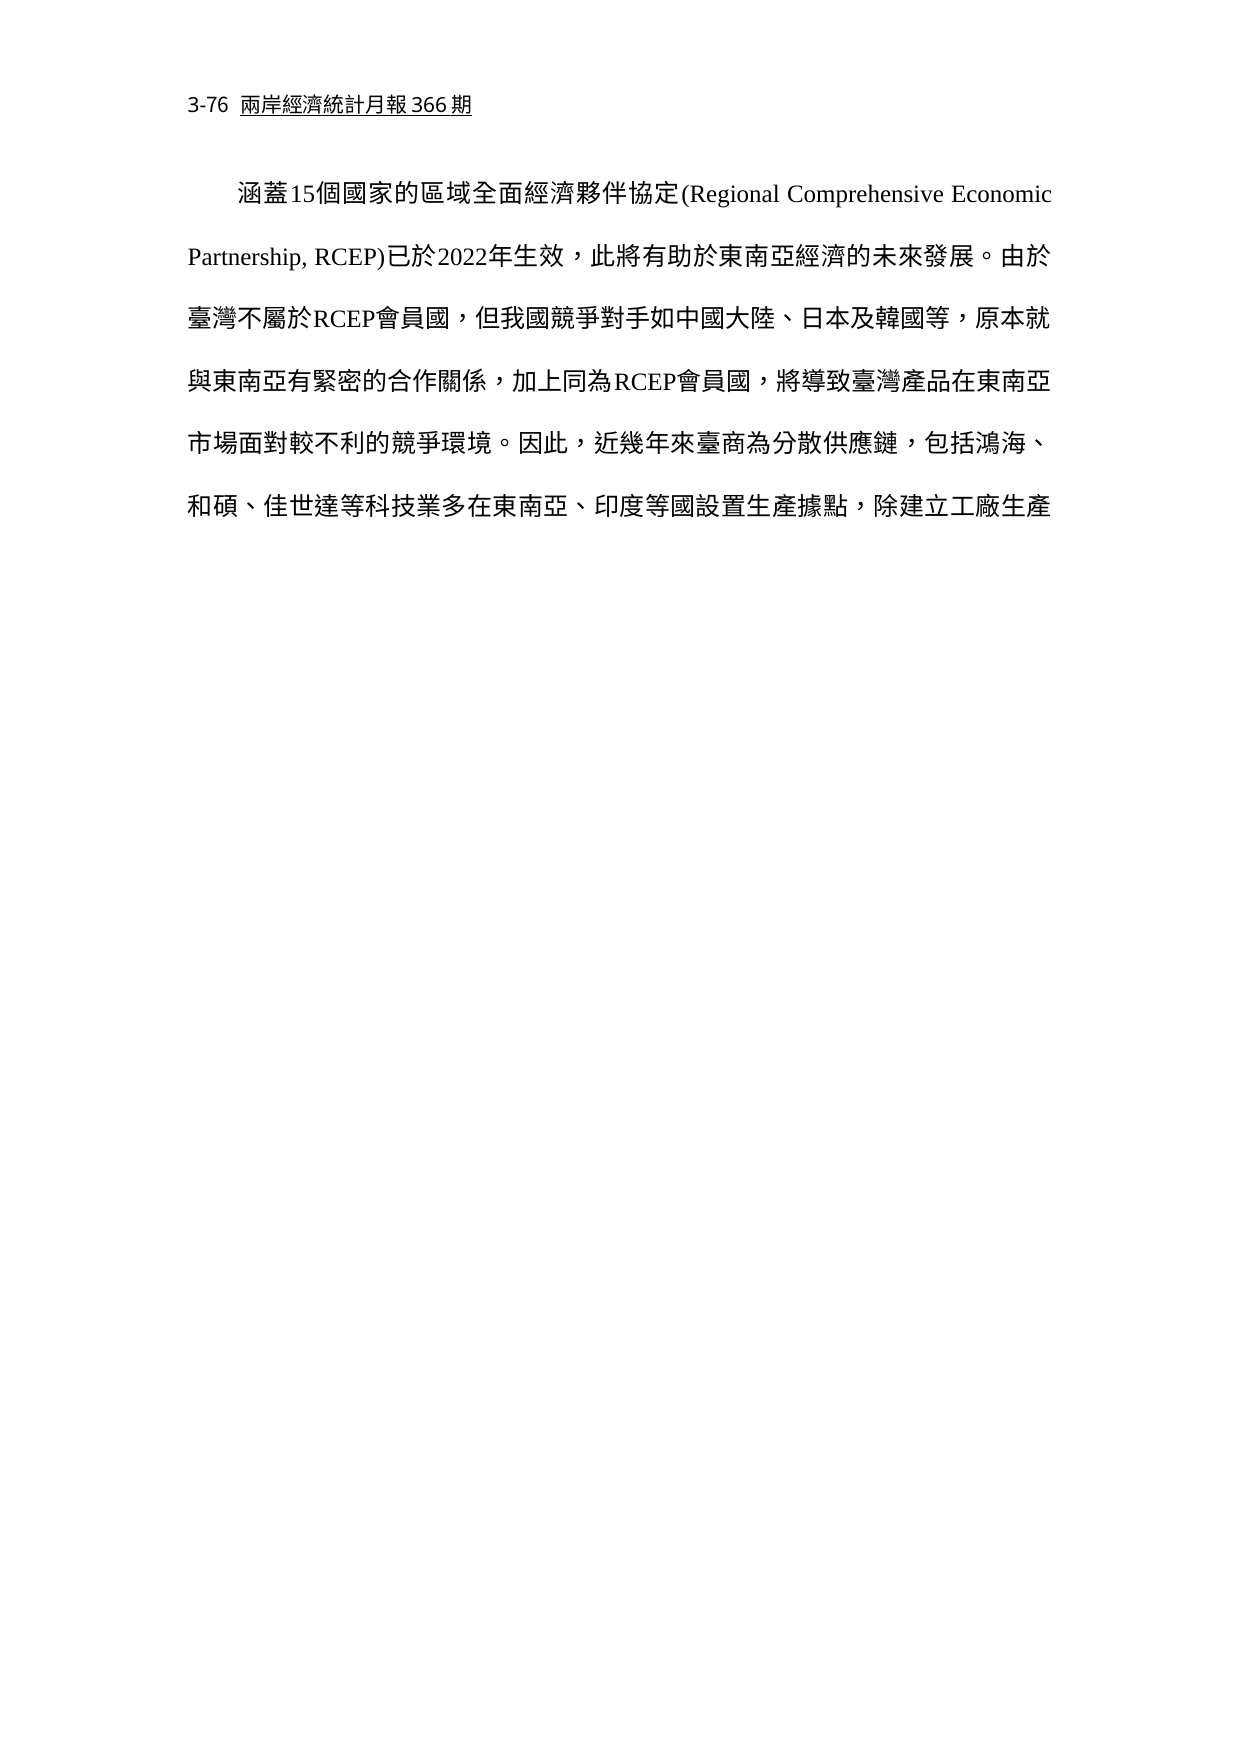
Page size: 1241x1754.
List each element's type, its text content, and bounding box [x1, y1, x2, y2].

text 涵蓋15個國家的區域全面經濟夥伴協定(Regional Comprehensive Economic Partnership, RCEP)已於2022年生效，此將有助於東南亞經濟的未來發展。由於臺灣不屬於RCEP會員國，但我國競爭對手如中國大陸、日本及韓國等，原本就與東南亞有緊密的合作關係，加上同為RCEP會員國，將導致臺灣產品在東南亞市場面對較不利的競爭環境。因此，近幾年來臺商為分散供應鏈，包括鴻海、和碩、佳世達等科技業多在東南亞、印度等國設置生產據點，除建立工廠生產 [187, 150, 1053, 525]
